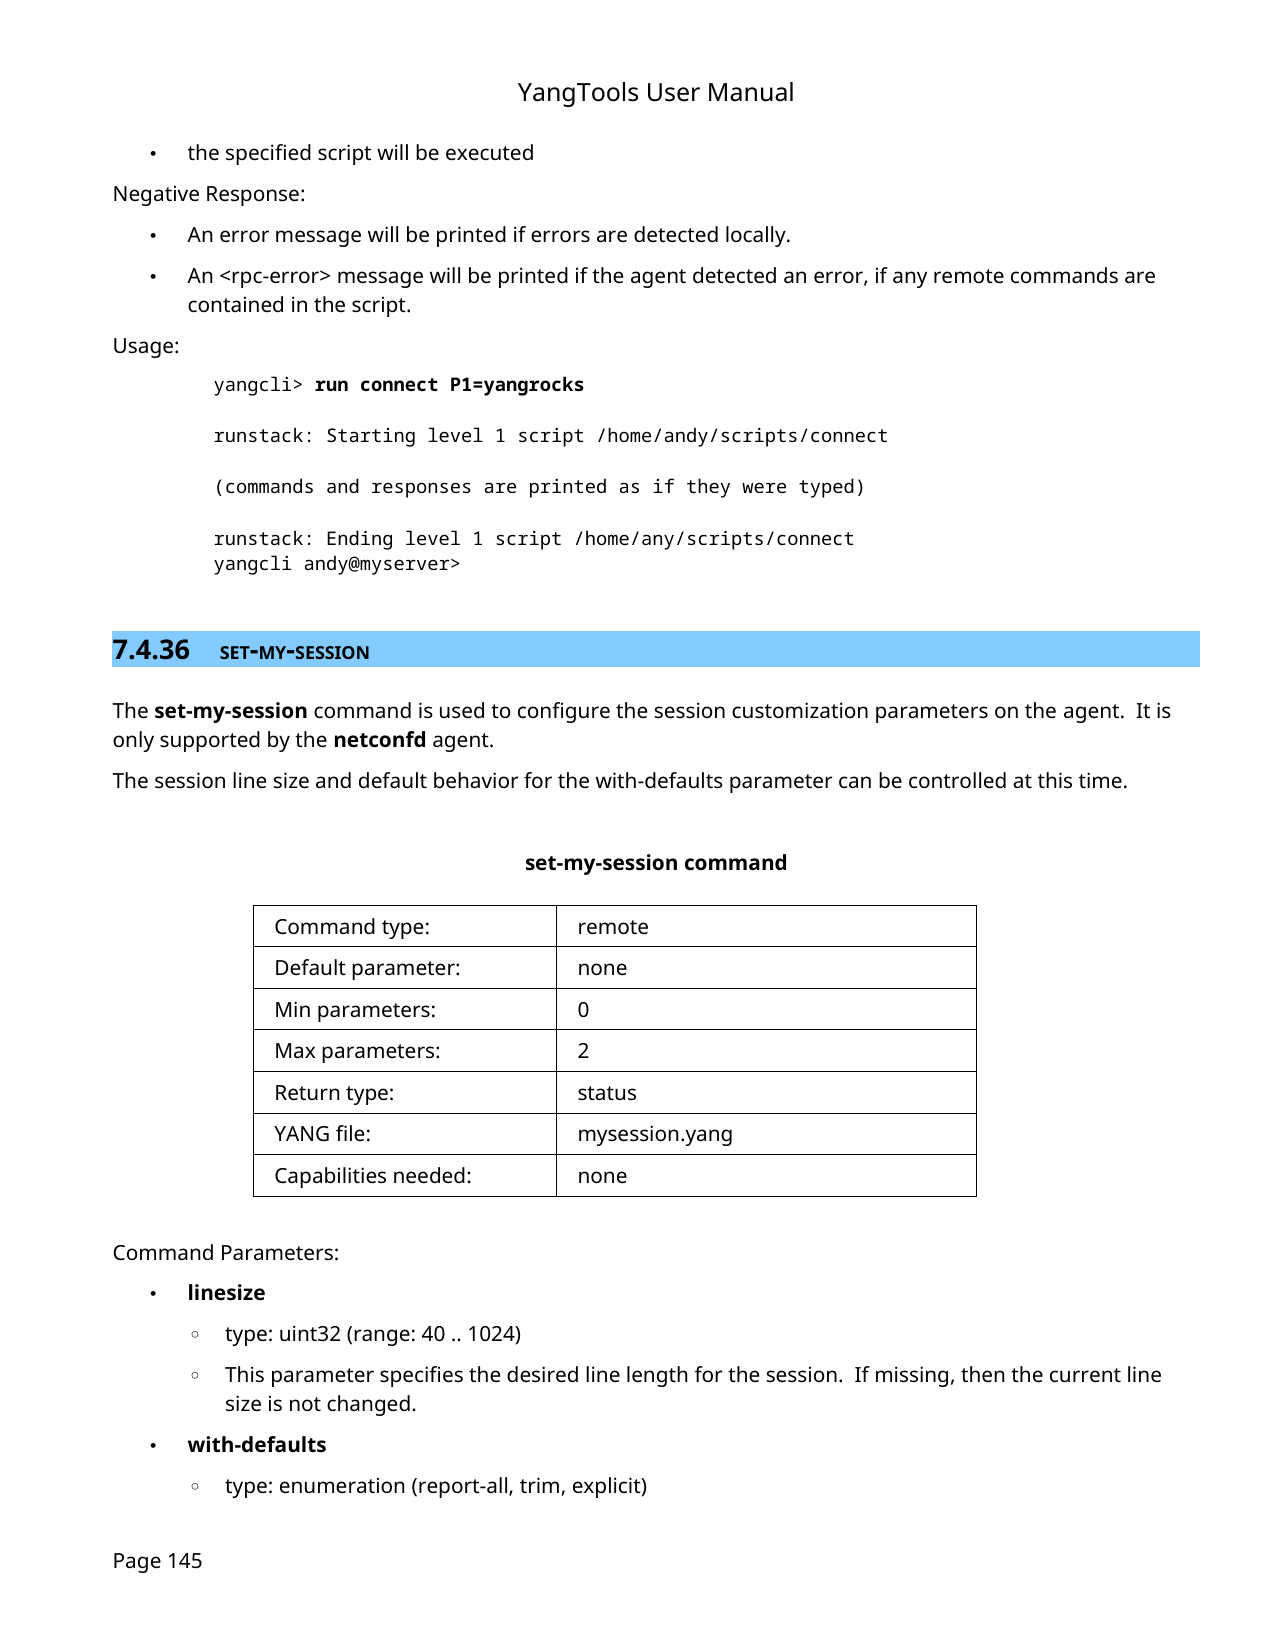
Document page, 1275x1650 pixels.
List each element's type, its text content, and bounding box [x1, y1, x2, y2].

table_cell 0 [557, 989, 976, 1029]
table_cell Min parameters: [254, 989, 556, 1029]
list An <rpc-error> message will be printed if the agent detected an error, if any remote commands are contained in the script. [150, 261, 1200, 318]
subtitle set-my-session command [127, 848, 1185, 876]
list type: enumeration (report-all, trim, explicit) [187, 1471, 1200, 1499]
text The set-my-session command is used to configure the session customization parameters on the agent. It is only supported by the netconfd agent. [112, 697, 1200, 753]
table_cell Capabilities needed: [254, 1155, 556, 1196]
table_header Command type: [254, 906, 556, 946]
list type: uint32 (range: 40 .. 1024) [187, 1319, 1200, 1348]
table_header remote [557, 906, 976, 946]
list linesize [150, 1278, 1200, 1307]
list This parameter specifies the desired line length for the session. If missing, then the current line size is not changed. [187, 1360, 1200, 1417]
table_cell Max parameters: [254, 1030, 556, 1071]
table_cell mysession.yang [557, 1114, 976, 1154]
table_cell status [557, 1072, 976, 1112]
subtitle set-my-session [112, 631, 1200, 667]
text yangcli> run connect P1=yangrocks runstack: Starting level 1 script /home/andy/scripts/connect (commands and responses are printed as if they were typed) runstack: Ending level 1 script /home/any/scripts/connect yangcli andy@myserver> [139, 372, 1200, 601]
text Negative Response: [112, 179, 1200, 208]
list An error message will be printed if errors are detected locally. [150, 220, 1200, 249]
table_cell Return type: [254, 1072, 556, 1112]
table_cell 2 [557, 1030, 976, 1071]
list with-defaults [150, 1430, 1200, 1458]
text Usage: [112, 331, 1200, 359]
table_cell none [557, 947, 976, 988]
table_cell none [557, 1155, 976, 1196]
table_cell YANG file: [254, 1114, 556, 1154]
text Command Parameters: [112, 1238, 1200, 1266]
list the specified script will be executed [150, 138, 1200, 167]
text The session line size and default behavior for the with-defaults parameter can be controlled at this time. [112, 766, 1200, 794]
table_cell Default parameter: [254, 947, 556, 988]
